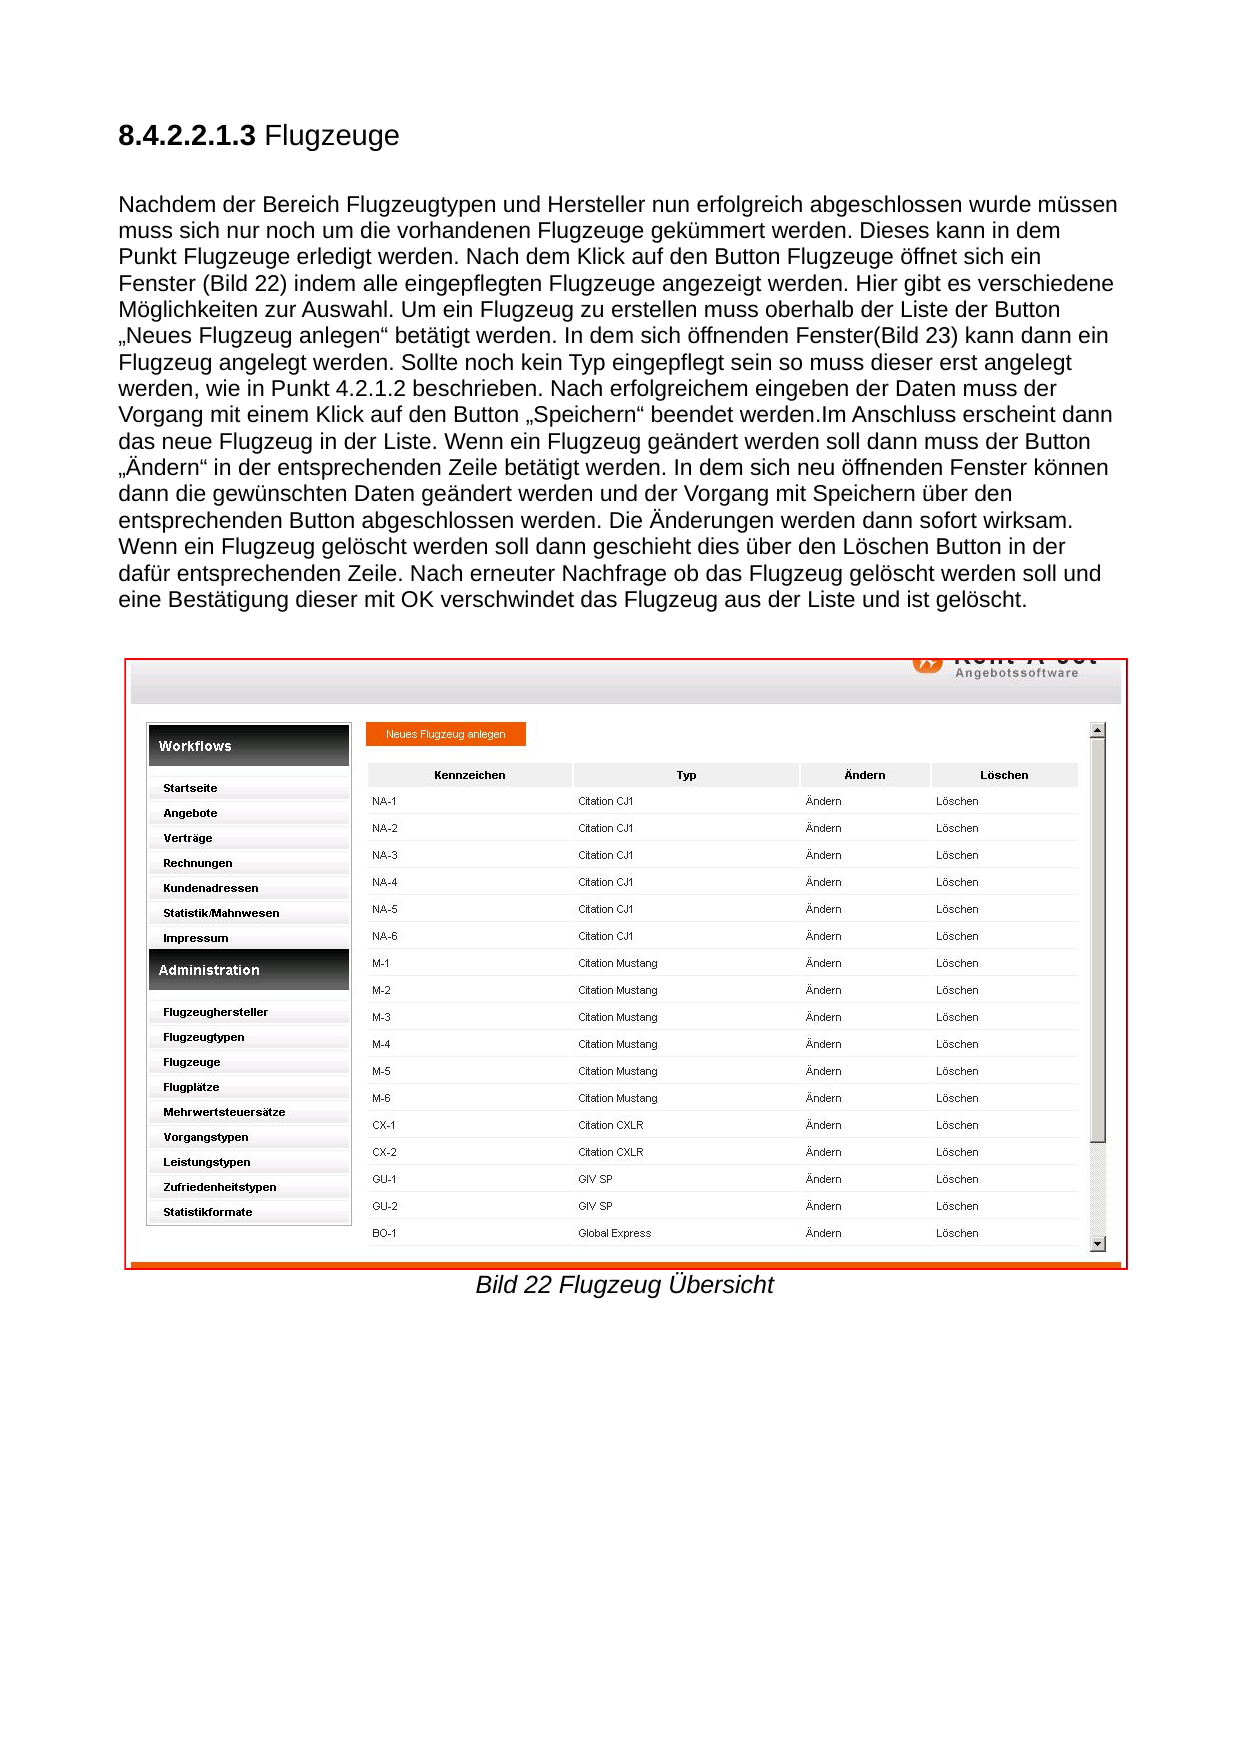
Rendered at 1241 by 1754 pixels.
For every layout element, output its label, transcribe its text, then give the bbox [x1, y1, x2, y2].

subtitle 8.4.2.2.1.3 Flugzeuge [118, 118, 1122, 152]
text Nachdem der Bereich Flugzeugtypen und Hersteller nun erfolgreich abgeschlossen wurde müssen muss sich nur noch um die vorhandenen Flugzeuge gekümmert werden. Dieses kann in dem Punkt Flugzeuge erledigt werden. Nach dem Klick auf den Button Flugzeuge öffnet sich ein Fenster (Bild 22) indem alle eingepflegten Flugzeuge angezeigt werden. Hier gibt es verschiedene Möglichkeiten zur Auswahl. Um ein Flugzeug zu erstellen muss oberhalb der Liste der Button „Neues Flugzeug anlegen“ betätigt werden. In dem sich öffnenden Fenster(Bild 23) kann dann ein Flugzeug angelegt werden. Sollte noch kein Typ eingepflegt sein so muss dieser erst angelegt werden, wie in Punkt 4.2.1.2 beschrieben. Nach erfolgreichem eingeben der Daten muss der Vorgang mit einem Klick auf den Button „Speichern“ beendet werden.Im Anschluss erscheint dann das neue Flugzeug in der Liste. Wenn ein Flugzeug geändert werden soll dann muss der Button „Ändern“ in der entsprechenden Zeile betätigt werden. In dem sich neu öffnenden Fenster können dann die gewünschten Daten geändert werden und der Vorgang mit Speichern über den entsprechenden Button abgeschlossen werden. Die Änderungen werden dann sofort wirksam. Wenn ein Flugzeug gelöscht werden soll dann geschieht dies über den Löschen Button in der dafür entsprechenden Zeile. Nach erneuter Nachfrage ob das Flugzeug gelöscht werden soll und eine Bestätigung dieser mit OK verschwindet das Flugzeug aus der Liste und ist gelöscht. [118, 191, 1122, 612]
text Bild 22 Flugzeug Übersicht [124, 1270, 1128, 1298]
picture [124, 658, 1129, 1270]
